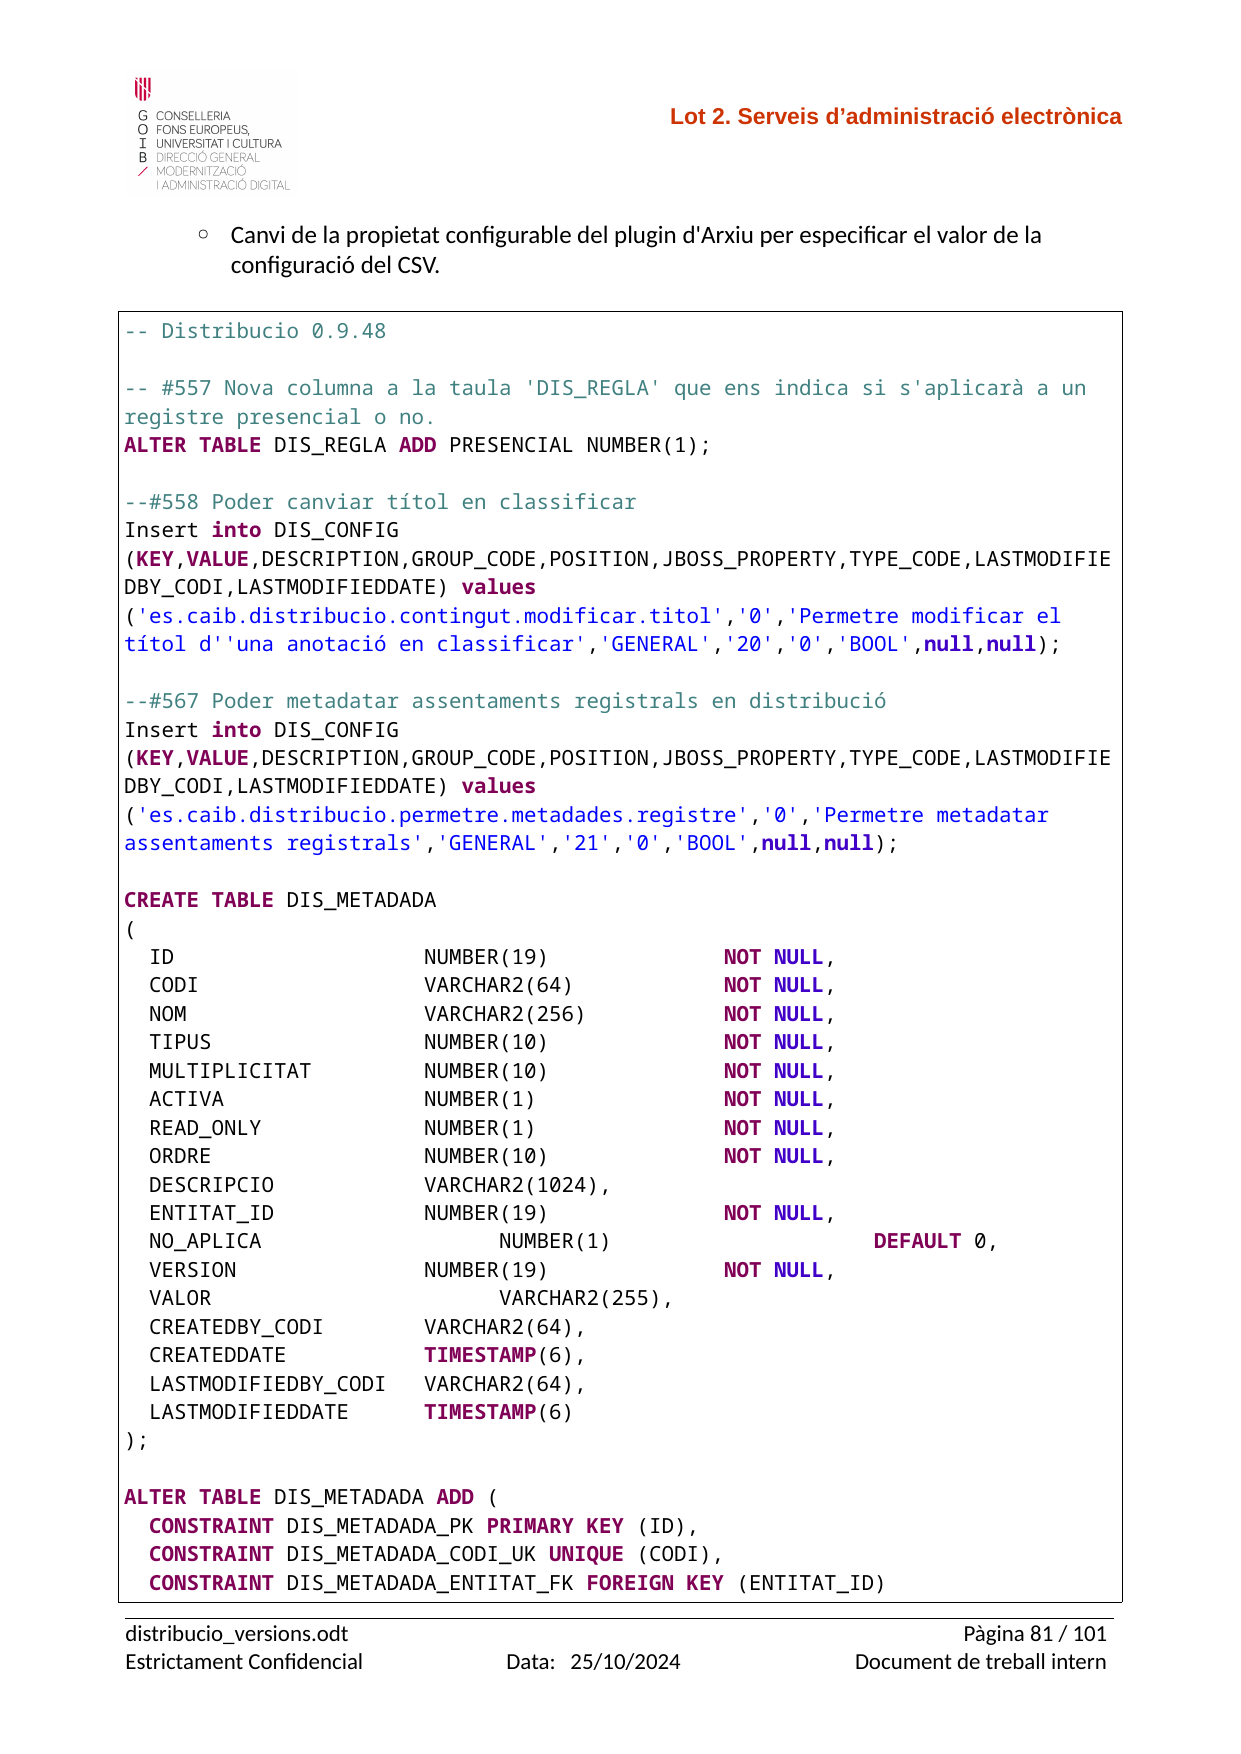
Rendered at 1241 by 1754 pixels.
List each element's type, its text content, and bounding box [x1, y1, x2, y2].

list Canvi de la propietat configurable del plugin d'Arxiu per especificar el valor de la configuració del CSV. [193, 219, 1122, 280]
table_header -- Distribucio 0.9.48 -- #557 Nova columna a la taula 'DIS_REGLA' que ens indica si s'aplicarà a un registre presencial o no. ALTER TABLE DIS_REGLA ADD PRESENCIAL NUMBER(1); --#558 Poder canviar títol en classificar Insert into DIS_CONFIG (KEY,VALUE,DESCRIPTION,GROUP_CODE,POSITION,JBOSS_PROPERTY,TYPE_CODE,LASTMODIFIEDBY_CODI,LASTMODIFIEDDATE) values ('es.caib.distribucio.contingut.modificar.titol','0','Permetre modificar el títol d''una anotació en classificar','GENERAL','20','0','BOOL',null,null); --#567 Poder metadatar assentaments registrals en distribució Insert into DIS_CONFIG (KEY,VALUE,DESCRIPTION,GROUP_CODE,POSITION,JBOSS_PROPERTY,TYPE_CODE,LASTMODIFIEDBY_CODI,LASTMODIFIEDDATE) values ('es.caib.distribucio.permetre.metadades.registre','0','Permetre metadatar assentaments registrals','GENERAL','21','0','BOOL',null,null); CREATE TABLE DIS_METADADA ( ID NUMBER(19) NOT NULL, CODI VARCHAR2(64) NOT NULL, NOM VARCHAR2(256) NOT NULL, TIPUS NUMBER(10) NOT NULL, MULTIPLICITAT NUMBER(10) NOT NULL, ACTIVA NUMBER(1) NOT NULL, READ_ONLY NUMBER(1) NOT NULL, ORDRE NUMBER(10) NOT NULL, DESCRIPCIO VARCHAR2(1024), ENTITAT_ID NUMBER(19) NOT NULL, NO_APLICA NUMBER(1) DEFAULT 0, VERSION NUMBER(19) NOT NULL, VALOR VARCHAR2(255), CREATEDBY_CODI VARCHAR2(64), CREATEDDATE TIMESTAMP(6), LASTMODIFIEDBY_CODI VARCHAR2(64), LASTMODIFIEDDATE TIMESTAMP(6) ); ALTER TABLE DIS_METADADA ADD ( CONSTRAINT DIS_METADADA_PK PRIMARY KEY (ID), CONSTRAINT DIS_METADADA_CODI_UK UNIQUE (CODI), CONSTRAINT DIS_METADADA_ENTITAT_FK FOREIGN KEY (ENTITAT_ID) [119, 312, 1122, 1602]
picture [126, 70, 299, 197]
